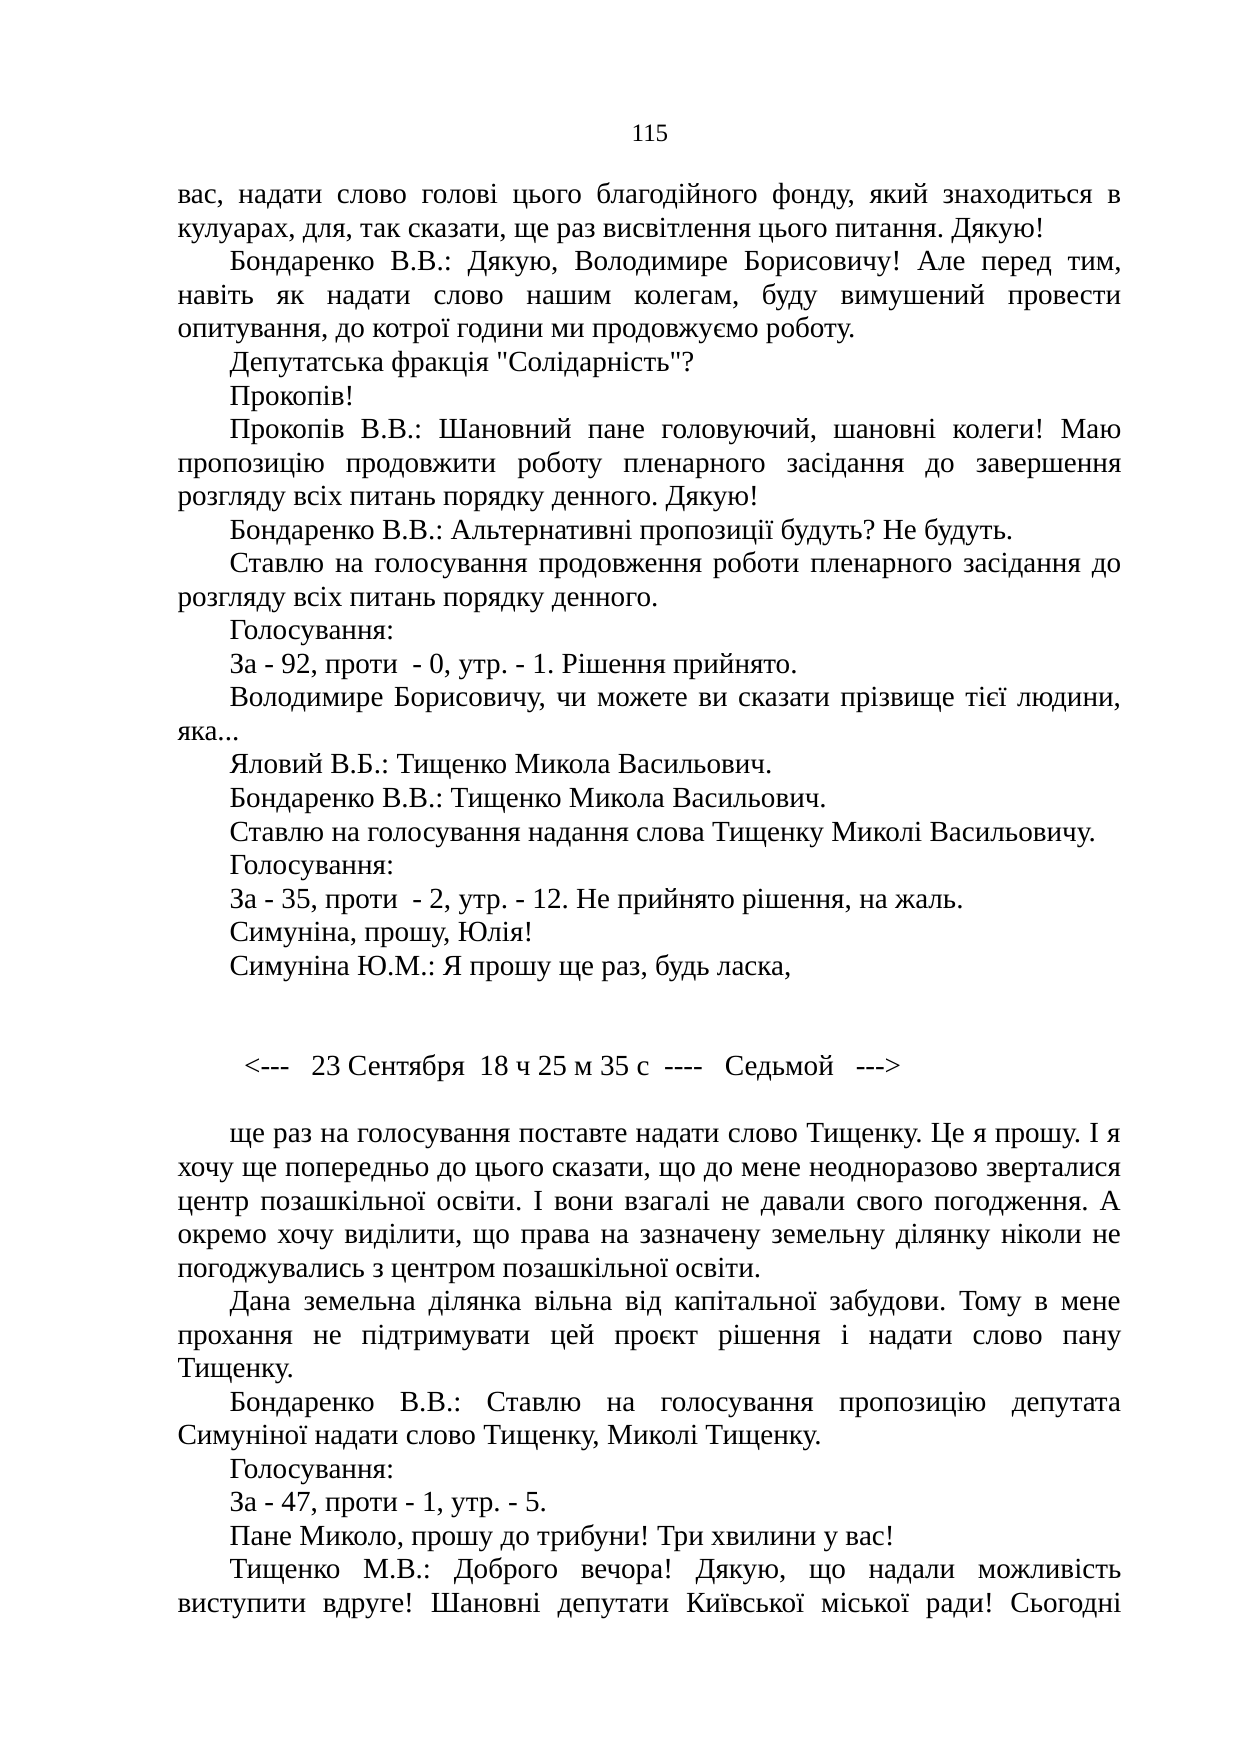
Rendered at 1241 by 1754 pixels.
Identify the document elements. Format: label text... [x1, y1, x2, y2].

text Яловий В.Б.: Тищенко Микола Васильович. [177, 747, 1122, 780]
text Тищенко М.В.: Доброго вечора! Дякую, що надали можливість виступити вдруге! Шановні депутати Київської міської ради! Сьогодні [177, 1552, 1122, 1619]
text За - 35, проти - 2, утр. - 12. Не прийнято рішення, на жаль. [177, 881, 1122, 914]
text Дана земельна ділянка вільна від капітальної забудови. Тому в мене прохання не підтримувати цей проєкт рішення і надати слово пану Тищенку. [177, 1283, 1122, 1384]
text Ставлю на голосування продовження роботи пленарного засідання до розгляду всіх питань порядку денного. [177, 545, 1122, 612]
text Бондаренко В.В.: Дякую, Володимире Борисовичу! Але перед тим, навіть як надати слово нашим колегам, буду вимушений провести опитування, до котрої години ми продовжуємо роботу. [177, 243, 1122, 344]
text Голосування: [177, 847, 1122, 881]
text Ставлю на голосування надання слова Тищенку Миколі Васильовичу. [177, 814, 1122, 847]
text Прокопів В.В.: Шановний пане головуючий, шановні колеги! Маю пропозицію продовжити роботу пленарного засідання до завершення розгляду всіх питань порядку денного. Дякую! [177, 411, 1122, 512]
text Володимире Борисовичу, чи можете ви сказати прізвище тієї людини, яка... [177, 679, 1122, 747]
text Голосування: [177, 612, 1122, 646]
text <--- 23 Сентября 18 ч 25 м 35 с ---- Седьмой ---> [177, 1048, 1122, 1082]
text Бондаренко В.В.: Альтернативні пропозиції будуть? Не будуть. [177, 512, 1122, 545]
text Пане Миколо, прошу до трибуни! Три хвилини у вас! [177, 1518, 1122, 1552]
text вас, надати слово голові цього благодійного фонду, який знаходиться в кулуарах, для, так сказати, ще раз висвітлення цього питання. Дякую! [177, 176, 1122, 243]
text Депутатська фракція "Солідарність"? [177, 344, 1122, 378]
text Симуніна, прошу, Юлія! [177, 914, 1122, 948]
text Симуніна Ю.М.: Я прошу ще раз, будь ласка, [177, 948, 1122, 981]
text Бондаренко В.В.: Ставлю на голосування пропозицію депутата Симуніної надати слово Тищенку, Миколі Тищенку. [177, 1384, 1122, 1451]
text За - 92, проти - 0, утр. - 1. Рішення прийнято. [177, 646, 1122, 679]
text За - 47, проти - 1, утр. - 5. [177, 1484, 1122, 1518]
text Бондаренко В.В.: Тищенко Микола Васильович. [177, 780, 1122, 814]
text Прокопів! [177, 378, 1122, 411]
text ще раз на голосування поставте надати слово Тищенку. Це я прошу. І я хочу ще попередньо до цього сказати, що до мене неодноразово зверталися центр позашкільної освіти. І вони взагалі не давали свого погодження. А окремо хочу виділити, що права на зазначену земельну ділянку ніколи не погоджувались з центром позашкільної освіти. [177, 1116, 1122, 1283]
text Голосування: [177, 1451, 1122, 1484]
